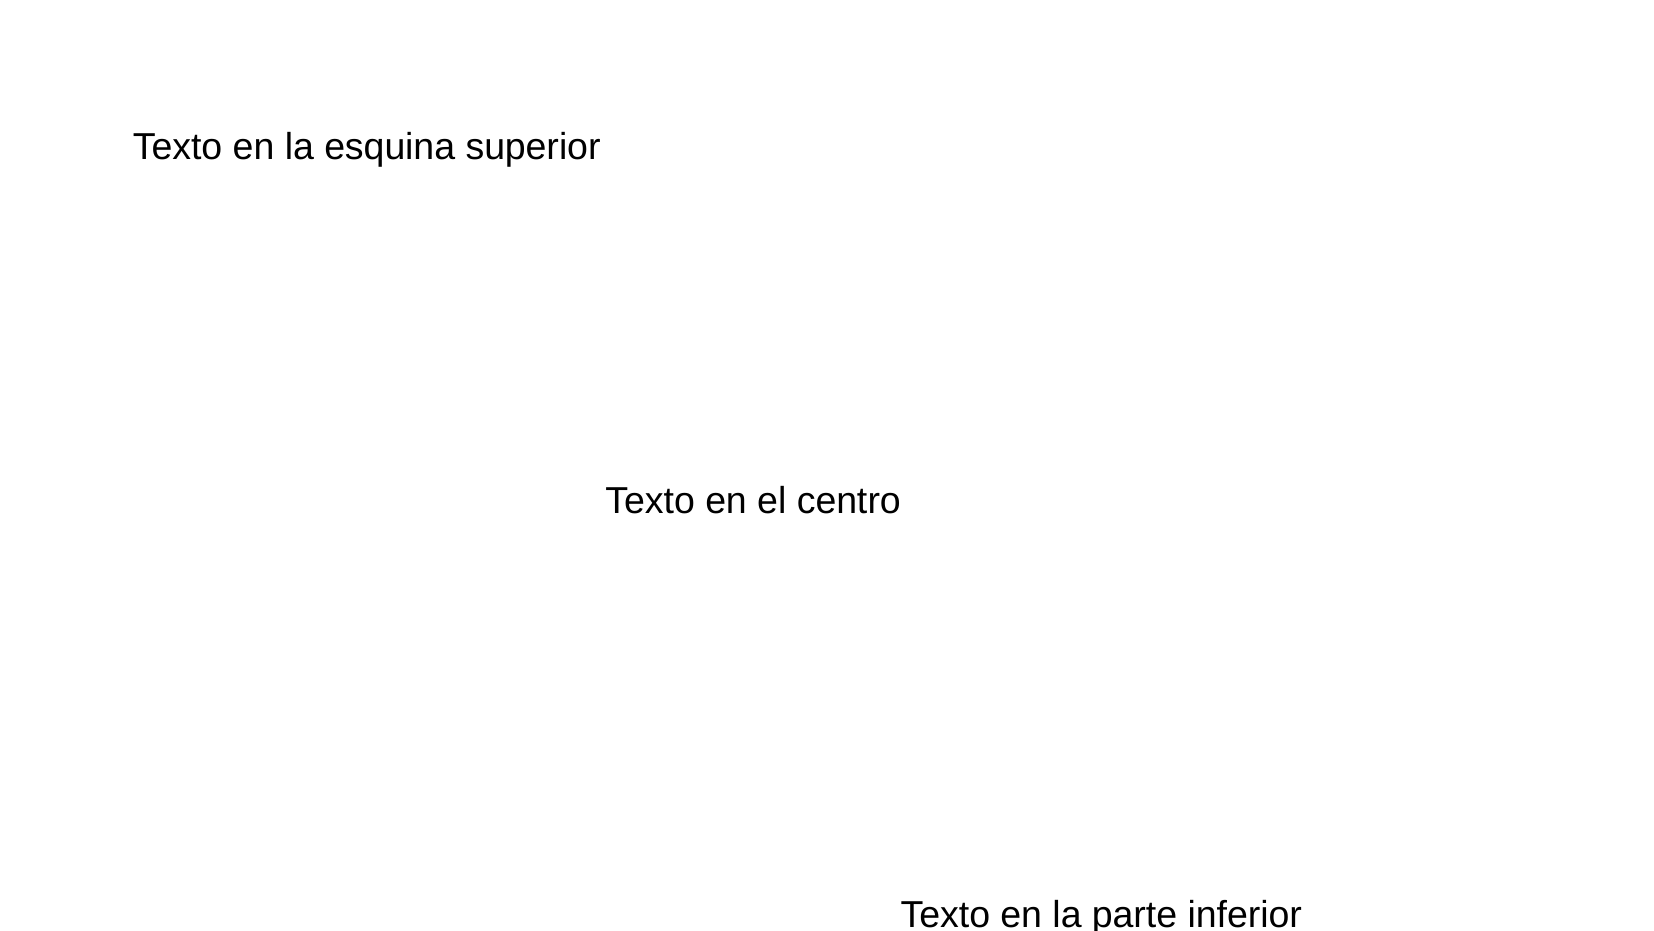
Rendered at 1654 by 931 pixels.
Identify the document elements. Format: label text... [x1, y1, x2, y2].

list Texto en la parte inferior [885, 885, 1477, 931]
list Texto en la esquina superior [118, 118, 709, 237]
list Texto en el centro [590, 472, 1063, 709]
